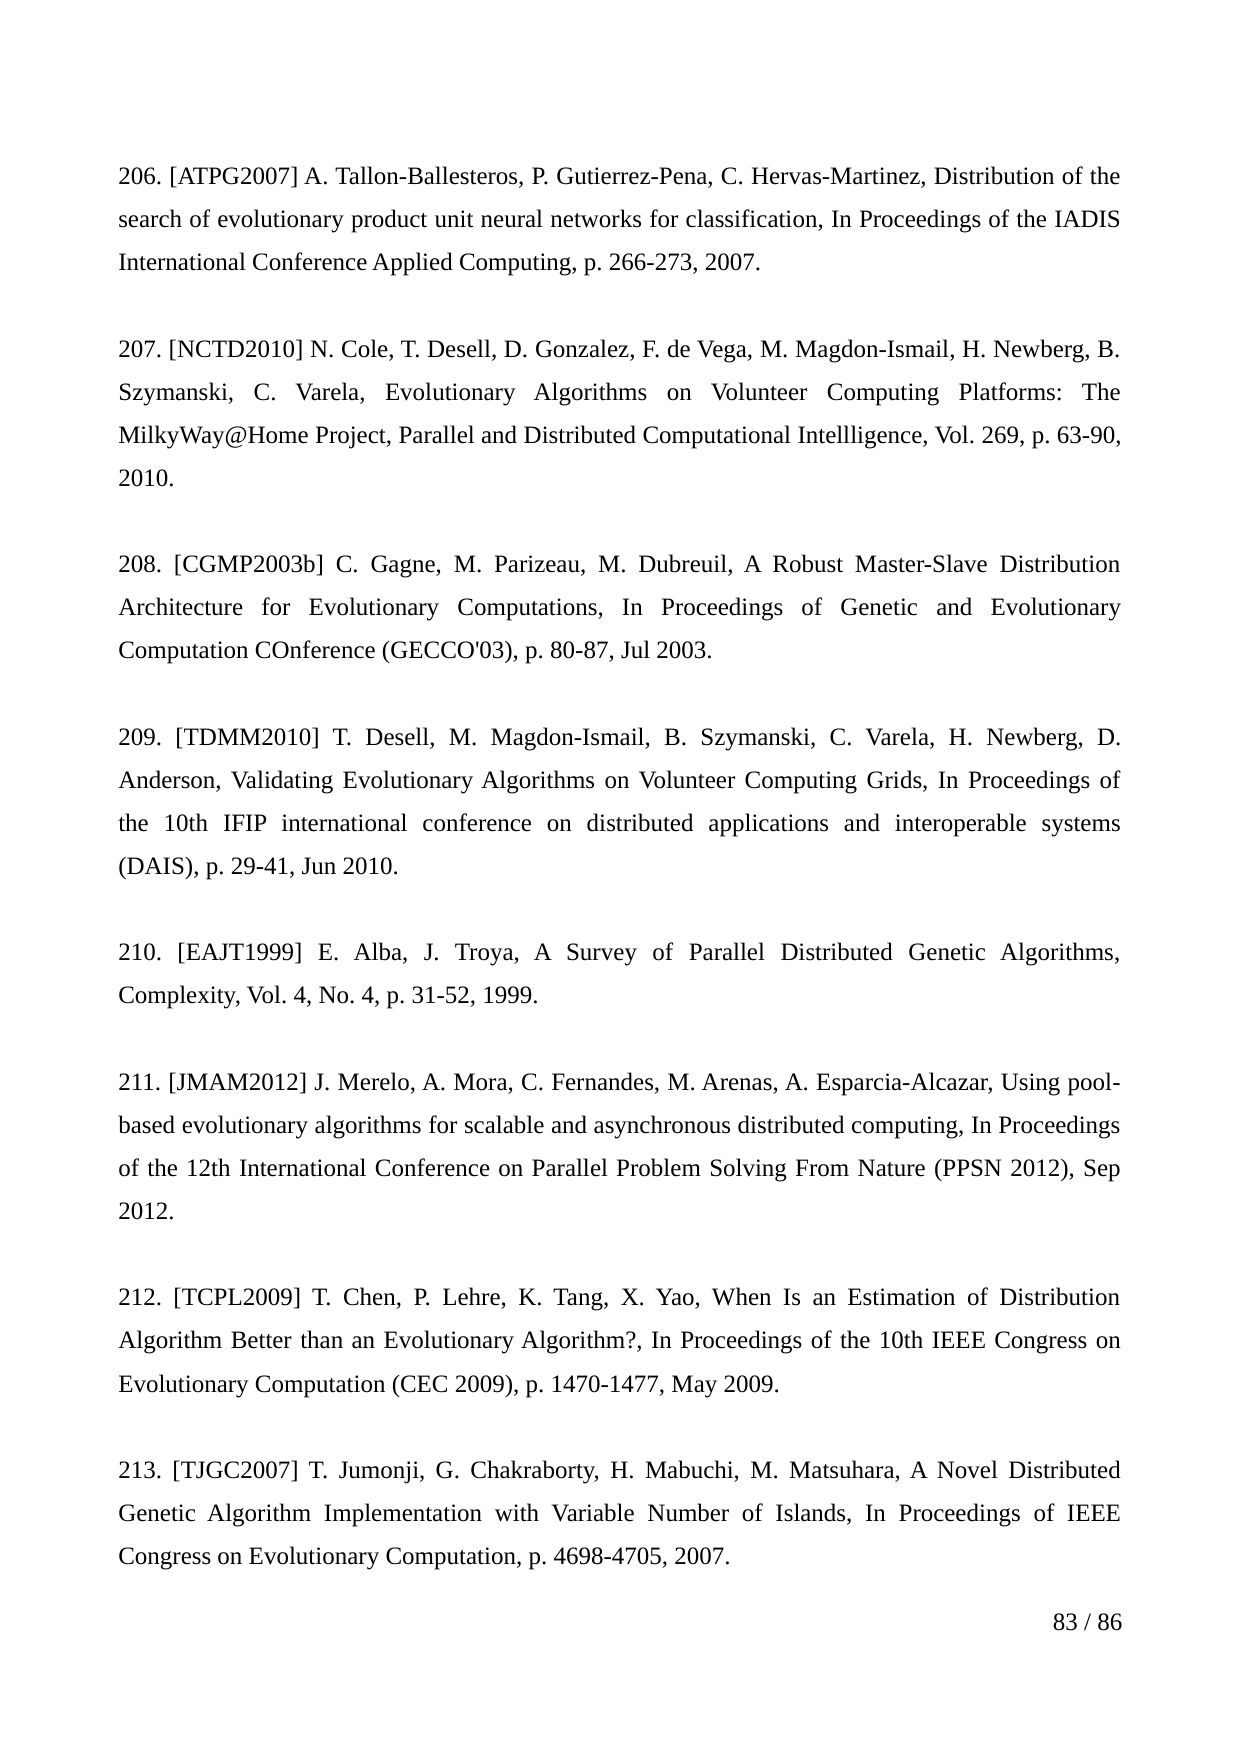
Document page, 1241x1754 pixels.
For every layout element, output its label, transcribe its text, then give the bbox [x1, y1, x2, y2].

text 208. [CGMP2003b] C. Gagne, M. Parizeau, M. Dubreuil, A Robust Master-Slave Distribution Architecture for Evolutionary Computations, In Proceedings of Genetic and Evolutionary Computation COnference (GECCO'03), p. 80-87, Jul 2003. [118, 549, 1122, 664]
text 211. [JMAM2012] J. Merelo, A. Mora, C. Fernandes, M. Arenas, A. Esparcia-Alcazar, Using pool-based evolutionary algorithms for scalable and asynchronous distributed computing, In Proceedings of the 12th International Conference on Parallel Problem Solving From Nature (PPSN 2012), Sep 2012. [118, 1067, 1122, 1225]
text 206. [ATPG2007] A. Tallon-Ballesteros, P. Gutierrez-Pena, C. Hervas-Martinez, Distribution of the search of evolutionary product unit neural networks for classification, In Proceedings of the IADIS International Conference Applied Computing, p. 266-273, 2007. [118, 161, 1122, 276]
text 213. [TJGC2007] T. Jumonji, G. Chakraborty, H. Mabuchi, M. Matsuhara, A Novel Distributed Genetic Algorithm Implementation with Variable Number of Islands, In Proceedings of IEEE Congress on Evolutionary Computation, p. 4698-4705, 2007. [118, 1455, 1122, 1570]
text 209. [TDMM2010] T. Desell, M. Magdon-Ismail, B. Szymanski, C. Varela, H. Newberg, D. Anderson, Validating Evolutionary Algorithms on Volunteer Computing Grids, In Proceedings of the 10th IFIP international conference on distributed applications and interoperable systems (DAIS), p. 29-41, Jun 2010. [118, 722, 1122, 880]
text 212. [TCPL2009] T. Chen, P. Lehre, K. Tang, X. Yao, When Is an Estimation of Distribution Algorithm Better than an Evolutionary Algorithm?, In Proceedings of the 10th IEEE Congress on Evolutionary Computation (CEC 2009), p. 1470-1477, May 2009. [118, 1282, 1122, 1397]
text 207. [NCTD2010] N. Cole, T. Desell, D. Gonzalez, F. de Vega, M. Magdon-Ismail, H. Newberg, B. Szymanski, C. Varela, Evolutionary Algorithms on Volunteer Computing Platforms: The MilkyWay@Home Project, Parallel and Distributed Computational Intellligence, Vol. 269, p. 63-90, 2010. [118, 334, 1122, 492]
text 210. [EAJT1999] E. Alba, J. Troya, A Survey of Parallel Distributed Genetic Algorithms, Complexity, Vol. 4, No. 4, p. 31-52, 1999. [118, 937, 1122, 1009]
